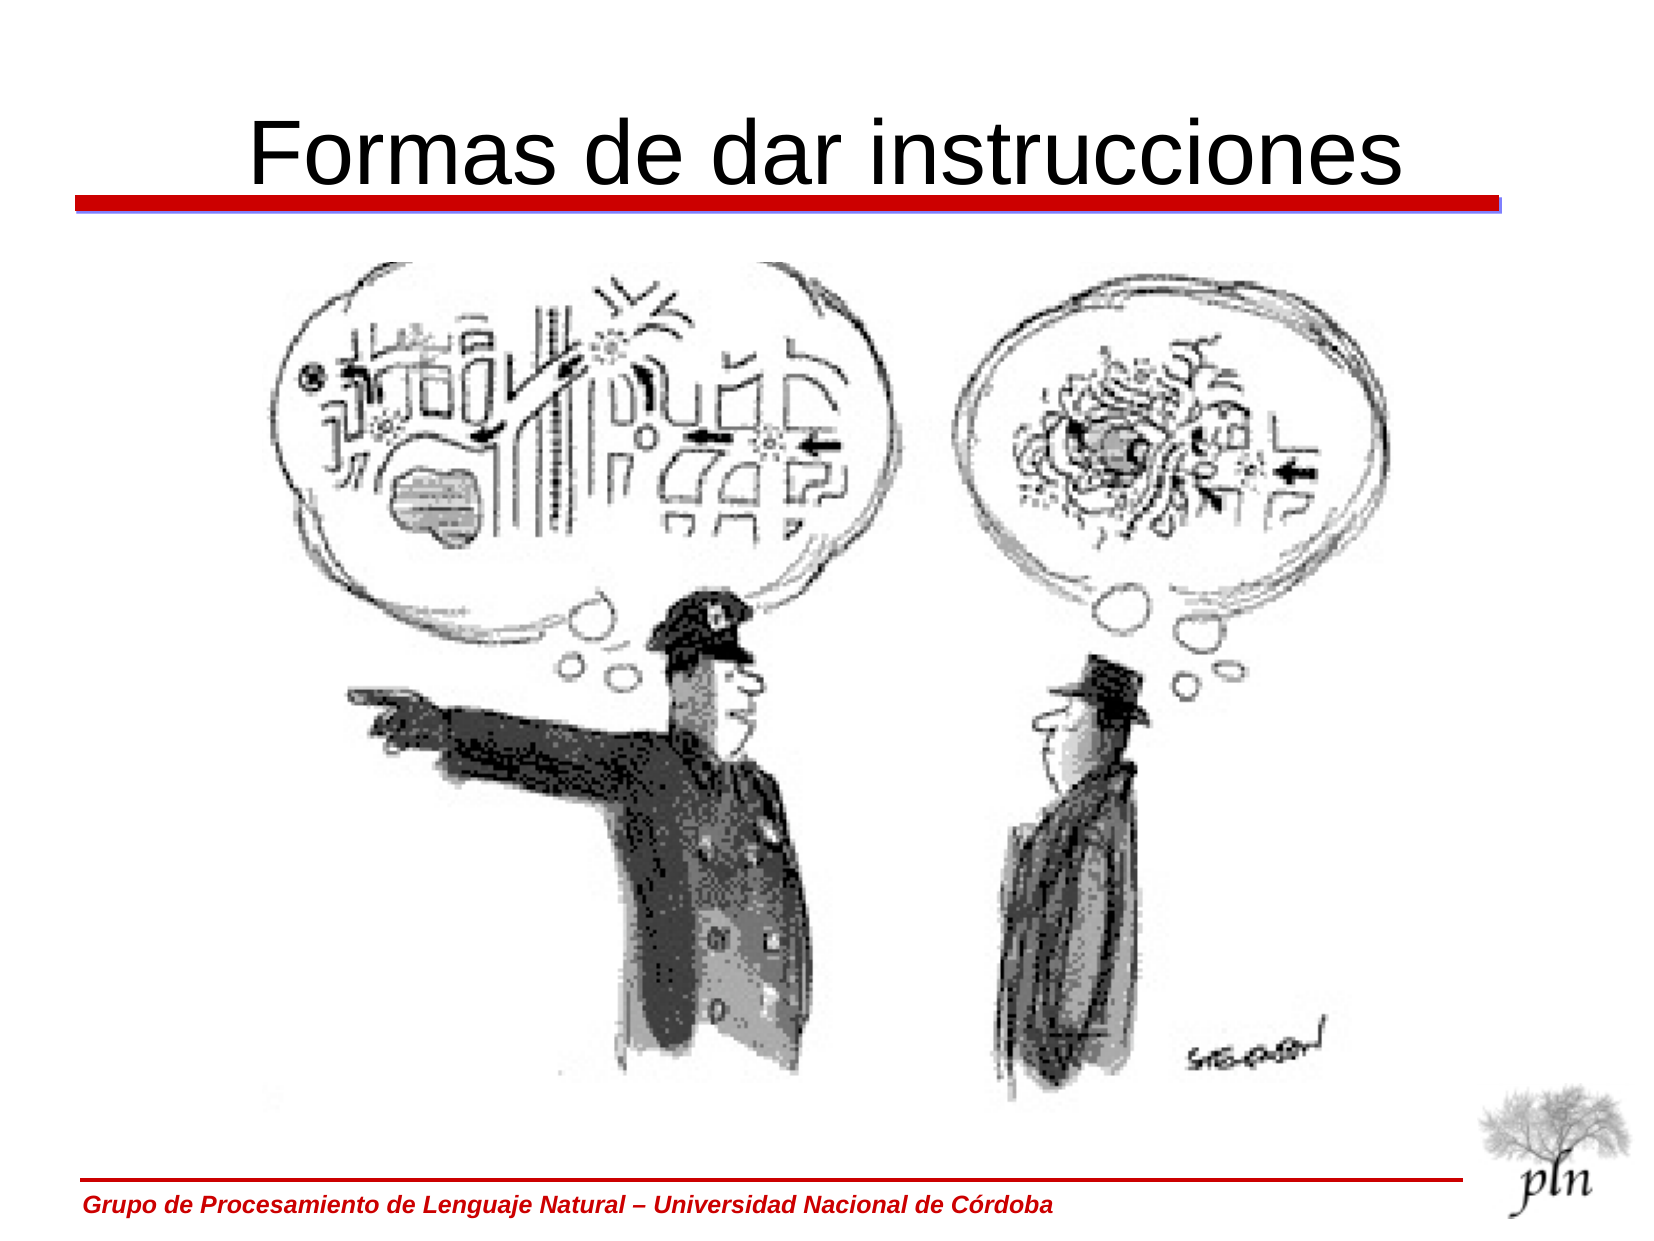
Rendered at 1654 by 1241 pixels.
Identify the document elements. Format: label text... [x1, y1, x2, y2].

picture [1477, 1083, 1635, 1219]
title Formas de dar instrucciones [82, 56, 1571, 250]
picture [262, 262, 1394, 1126]
